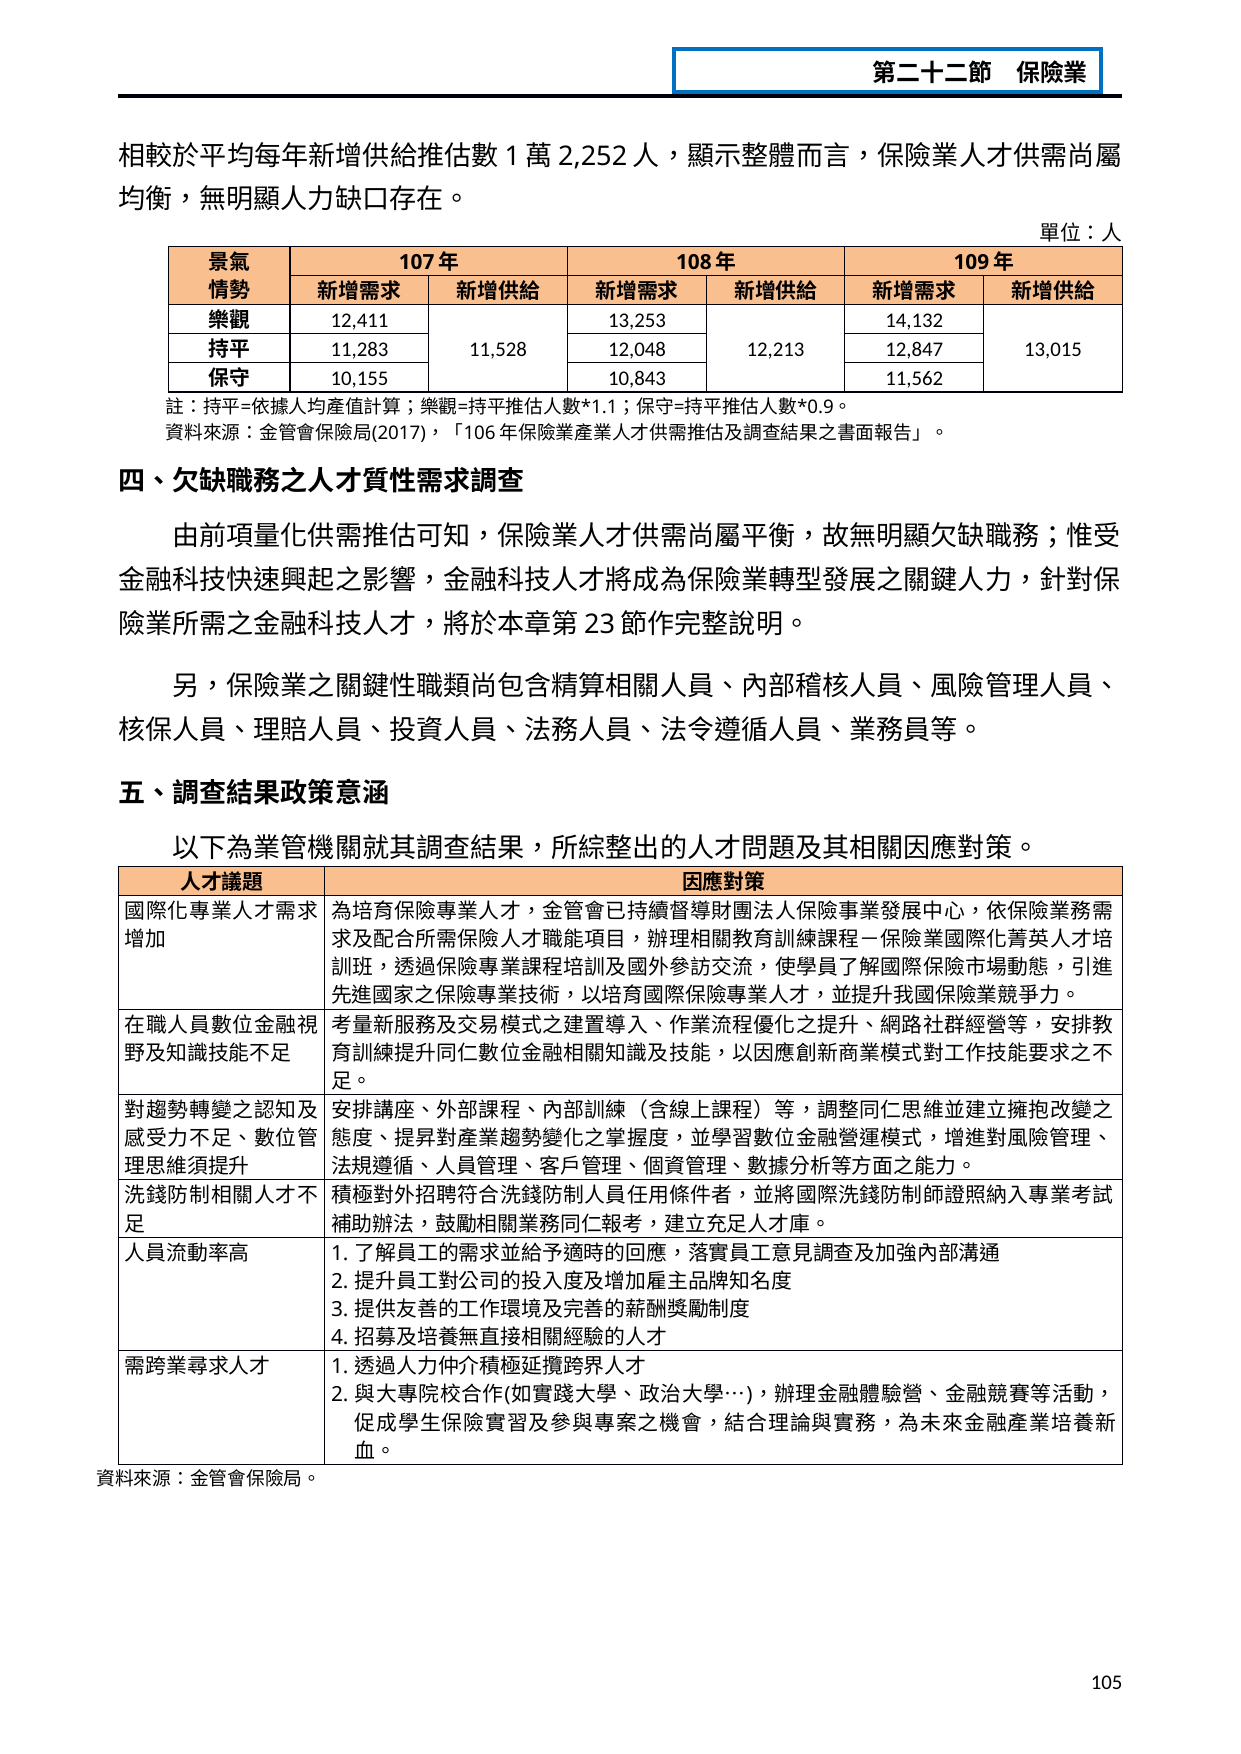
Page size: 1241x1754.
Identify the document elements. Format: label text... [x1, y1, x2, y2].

table_cell 洗錢防制相關人才不足 [119, 1180, 324, 1237]
table_cell 考量新服務及交易模式之建置導入、作業流程優化之提升、網路社群經營等，安排教育訓練提升同仁數位金融相關知識及技能，以因應創新商業模式對工作技能要求之不足。 [325, 1010, 1122, 1094]
text 四、欠缺職務之人才質性需求調查 [118, 456, 1122, 499]
table_cell 積極對外招聘符合洗錢防制人員任用條件者，並將國際洗錢防制師證照納入專業考試補助辦法，鼓勵相關業務同仁報考，建立充足人才庫。 [325, 1180, 1122, 1237]
text 以下為業管機關就其調查結果，所綜整出的人才問題及其相關因應對策。 [118, 822, 1122, 866]
table_cell 新增供給 [984, 276, 1122, 304]
table_cell 安排講座、外部課程、內部訓練（含線上課程）等，調整同仁思維並建立擁抱改變之態度、提昇對產業趨勢變化之掌握度，並學習數位金融營運模式，增進對風險管理、法規遵循、人員管理、客戶管理、個資管理、數據分析等方面之能力。 [325, 1095, 1122, 1179]
table_header 因應對策 [325, 867, 1122, 895]
table_cell 13,015 [984, 305, 1122, 391]
table_cell 13,253 [568, 305, 706, 333]
table_cell 12,411 [291, 305, 428, 333]
table_cell 需跨業尋求人才 [119, 1351, 324, 1464]
table_cell 新增需求 [845, 276, 983, 304]
table_cell 14,132 [845, 305, 983, 333]
table_cell 國際化專業人才需求增加 [119, 896, 324, 1008]
text 資料來源：金管會保險局。 [62, 1465, 1122, 1491]
table_cell 在職人員數位金融視野及知識技能不足 [119, 1010, 324, 1094]
table_cell 12,213 [707, 305, 844, 391]
table_cell 人員流動率高 [119, 1238, 324, 1350]
table_cell 11,528 [429, 305, 567, 391]
table_cell 保守 [169, 363, 289, 391]
table_header 108年 [568, 247, 844, 275]
table_cell 新增供給 [707, 276, 844, 304]
table_cell 持平 [169, 334, 289, 362]
table_cell 為培育保險專業人才，金管會已持續督導財團法人保險事業發展中心，依保險業務需求及配合所需保險人才職能項目，辦理相關教育訓練課程－保險業國際化菁英人才培訓班，透過保險專業課程培訓及國外參訪交流，使學員了解國際保險市場動態，引進先進國家之保險專業技術，以培育國際保險專業人才，並提升我國保險業競爭力。 [325, 896, 1122, 1008]
table_header 107年 [291, 247, 567, 275]
text 五、調查結果政策意涵 [118, 767, 1122, 811]
table_cell 對趨勢轉變之認知及感受力不足、數位管理思維須提升 [119, 1095, 324, 1179]
table_cell 樂觀 [169, 305, 289, 333]
table_cell 11,562 [845, 363, 983, 391]
list 註：持平=依據人均產值計算；樂觀=持平推估人數*1.1；保守=持平推估人數*0.9。 [156, 392, 1122, 418]
text 由前項量化供需推估可知，保險業人才供需尚屬平衡，故無明顯欠缺職務；惟受金融科技快速興起之影響，金融科技人才將成為保險業轉型發展之關鍵人力，針對保險業所需之金融科技人才，將於本章第23節作完整說明。 [118, 511, 1122, 642]
list 資料來源：金管會保險局(2017)，「106年保險業產業人才供需推估及調查結果之書面報告」。 [156, 418, 1122, 444]
table_cell 了解員工的需求並給予適時的回應，落實員工意見調查及加強內部溝通 提升員工對公司的投入度及增加雇主品牌知名度 提供友善的工作環境及完善的薪酬獎勵制度 招募及培養無直接相關經驗的人才 [325, 1238, 1122, 1350]
text 相較於平均每年新增供給推估數1萬2,252人，顯示整體而言，保險業人才供需尚屬均衡，無明顯人力缺口存在。 [118, 130, 1122, 217]
table_cell 11,283 [291, 334, 428, 362]
text 另，保險業之關鍵性職類尚包含精算相關人員、內部稽核人員、風險管理人員、核保人員、理賠人員、投資人員、法務人員、法令遵循人員、業務員等。 [118, 661, 1122, 748]
table_cell 12,048 [568, 334, 706, 362]
table_header 景氣 情勢 [169, 247, 289, 304]
table_cell 12,847 [845, 334, 983, 362]
table_cell 新增供給 [429, 276, 567, 304]
list 單位：人 [183, 217, 1122, 246]
table_header 人才議題 [119, 867, 324, 895]
table_cell 新增需求 [568, 276, 706, 304]
table_cell 透過人力仲介積極延攬跨界人才 與大專院校合作(如實踐大學、政治大學…)，辦理金融體驗營、金融競賽等活動，促成學生保險實習及參與專案之機會，結合理論與實務，為未來金融產業培養新血。 [325, 1351, 1122, 1464]
table_header 109年 [845, 247, 1122, 275]
table_cell 10,843 [568, 363, 706, 391]
table_cell 10,155 [291, 363, 428, 391]
table_cell 新增需求 [291, 276, 428, 304]
